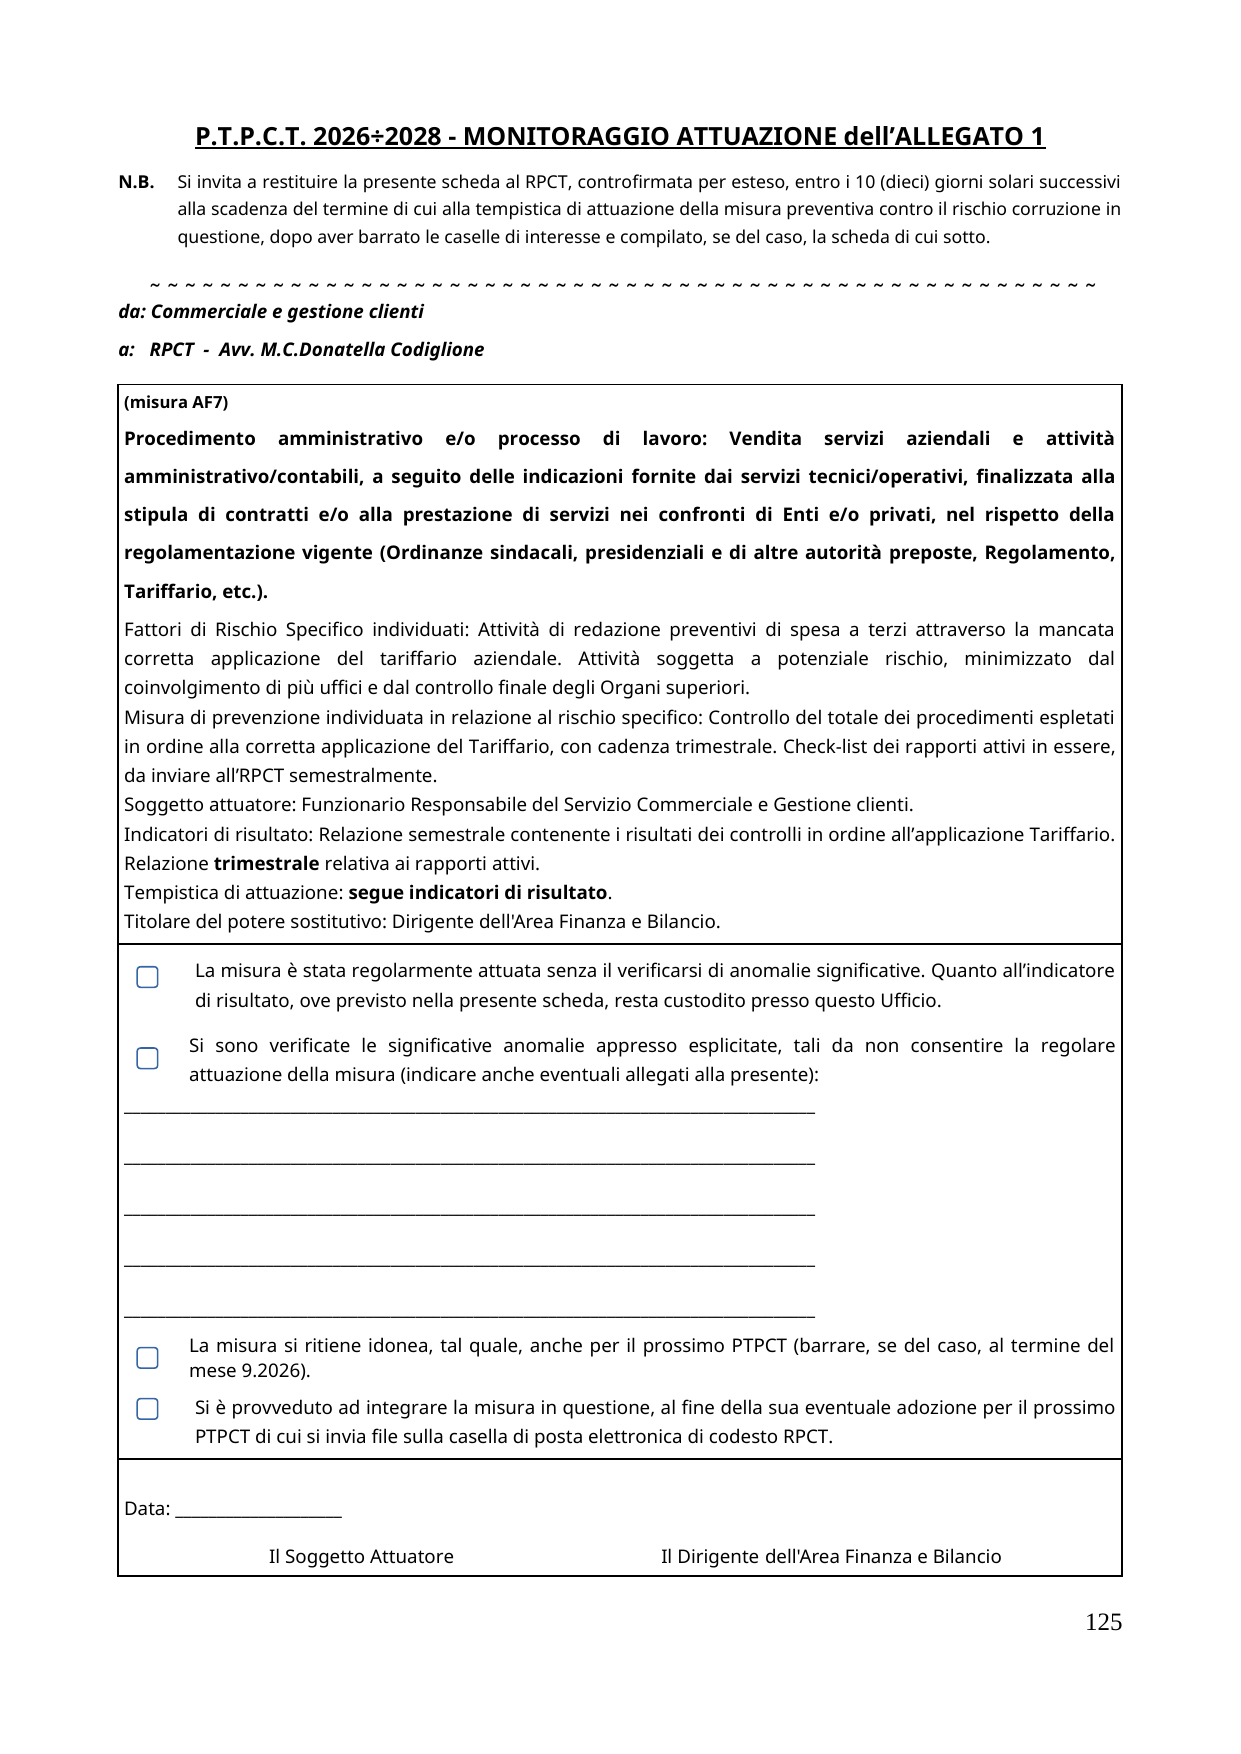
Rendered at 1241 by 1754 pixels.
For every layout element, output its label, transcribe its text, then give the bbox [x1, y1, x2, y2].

table_header (misura AF7) Procedimento amministrativo e/o processo di lavoro: Vendita servizi aziendali e attività amministrativo/contabili, a seguito delle indicazioni fornite dai servizi tecnici/operativi, finalizzata alla stipula di contratti e/o alla prestazione di servizi nei confronti di Enti e/o privati, nel rispetto della regolamentazione vigente (Ordinanze sindacali, presidenziali e di altre autorità preposte, Regolamento, Tariffario, etc.). Fattori di Rischio Specifico individuati: Attività di redazione preventivi di spesa a terzi attraverso la mancata corretta applicazione del tariffario aziendale. Attività soggetta a potenziale rischio, minimizzato dal coinvolgimento di più uffici e dal controllo finale degli Organi superiori. Misura di prevenzione individuata in relazione al rischio specifico: Controllo del totale dei procedimenti espletati in ordine alla corretta applicazione del Tariffario, con cadenza trimestrale. Check-list dei rapporti attivi in essere, da inviare all’RPCT semestralmente. Soggetto attuatore: Funzionario Responsabile del Servizio Commerciale e Gestione clienti. Indicatori di risultato: Relazione semestrale contenente i risultati dei controlli in ordine all’applicazione Tariffario. Relazione trimestrale relativa ai rapporti attivi. Tempistica di attuazione: segue indicatori di risultato. Titolare del potere sostitutivo: Dirigente dell'Area Finanza e Bilancio. [119, 385, 1121, 943]
text ˷ ˷ ˷ ˷ ˷ ˷ ˷ ˷ ˷ ˷ ˷ ˷ ˷ ˷ ˷ ˷ ˷ ˷ ˷ ˷ ˷ ˷ ˷ ˷ ˷ ˷ ˷ ˷ ˷ ˷ ˷ ˷ ˷ ˷ ˷ ˷ ˷ ˷ ˷ ˷ ˷ ˷ ˷ ˷ ˷ ˷ ˷ ˷ ˷ ˷ ˷ ˷ ˷ ˷ [118, 256, 1122, 289]
text da: Commerciale e gestione clienti [118, 298, 1122, 323]
text N.B. Si invita a restituire la presente scheda al RPCT, controfirmata per esteso, entro i 10 (dieci) giorni solari successivi alla scadenza del termine di cui alla tempistica di attuazione della misura preventiva contro il rischio corruzione in questione, dopo aver barrato le caselle di interesse e compilato, se del caso, la scheda di cui sotto. [118, 169, 1122, 249]
text P.T.P.C.T. 2026÷2028 - MONITORAGGIO ATTUAZIONE dell’ALLEGATO 1 [118, 118, 1122, 152]
text a: RPCT - Avv. M.C.Donatella Codiglione [118, 336, 1122, 362]
table_cell Data: ____________________ Il Soggetto Attuatore Il Dirigente dell'Area Finanza e Bilancio [119, 1460, 1121, 1575]
table_cell La misura è stata regolarmente attuata senza il verificarsi di anomalie significative. Quanto all’indicatore di risultato, ove previsto nella presente scheda, resta custodito presso questo Ufficio. Si sono verificate le significative anomalie appresso esplicitate, tali da non consentire la regolare attuazione della misura (indicare anche eventuali allegati alla presente): ___________________________________________________________________________________ ___________________________________________________________________________________ ___________________________________________________________________________________ ___________________________________________________________________________________ ___________________________________________________________________________________ La misura si ritiene idonea, tal quale, anche per il prossimo PTPCT (barrare, se del caso, al termine del mese 9.2026). Si è provveduto ad integrare la misura in questione, al fine della sua eventuale adozione per il prossimo PTPCT di cui si invia file sulla casella di posta elettronica di codesto RPCT. [119, 945, 1121, 1458]
